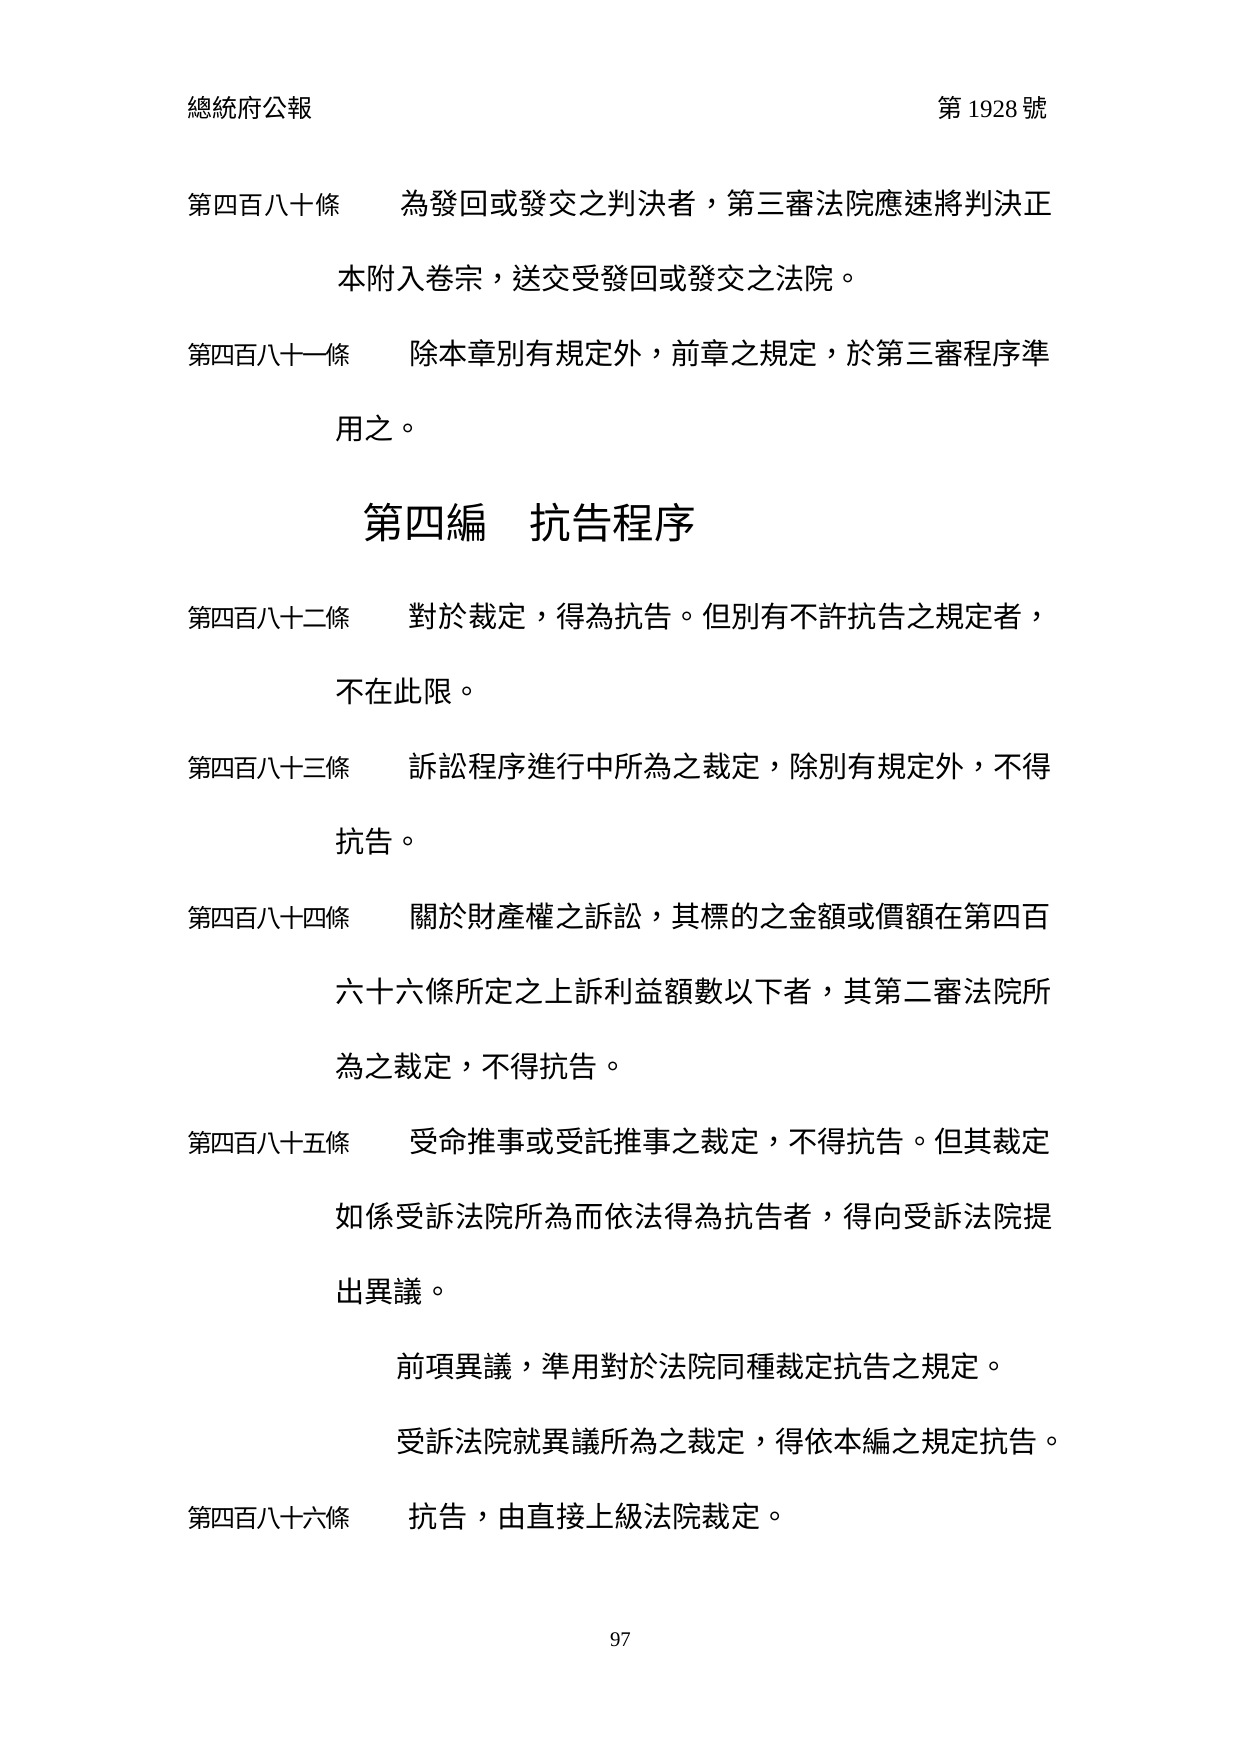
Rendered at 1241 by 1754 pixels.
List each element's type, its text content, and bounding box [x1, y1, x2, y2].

text 第四百八十五條 受命推事或受託推事之裁定，不得抗告。但其裁定如係受訴法院所為而依法得為抗告者，得向受訴法院提出異議。 [187, 1102, 1053, 1327]
text 前項異議，準用對於法院同種裁定抗告之規定。 [337, 1327, 1053, 1402]
text 第四百八十二條 對於裁定，得為抗告。但別有不許抗告之規定者，不在此限。 [187, 577, 1053, 727]
text 受訴法院就異議所為之裁定，得依本編之規定抗告。 [337, 1402, 1053, 1477]
text 第四百八十條 為發回或發交之判決者，第三審法院應速將判決正本附入卷宗，送交受發回或發交之法院。 [187, 164, 1053, 314]
text 第四編 抗告程序 [362, 483, 1053, 558]
text 第四百八十一條 除本章別有規定外，前章之規定，於第三審程序準用之。 [187, 314, 1053, 464]
text 第四百八十六條 抗告，由直接上級法院裁定。 [187, 1477, 1053, 1552]
text 第四百八十三條 訴訟程序進行中所為之裁定，除別有規定外，不得抗告。 [187, 727, 1053, 877]
text 第四百八十四條 關於財產權之訴訟，其標的之金額或價額在第四百六十六條所定之上訴利益額數以下者，其第二審法院所為之裁定，不得抗告。 [187, 877, 1053, 1102]
